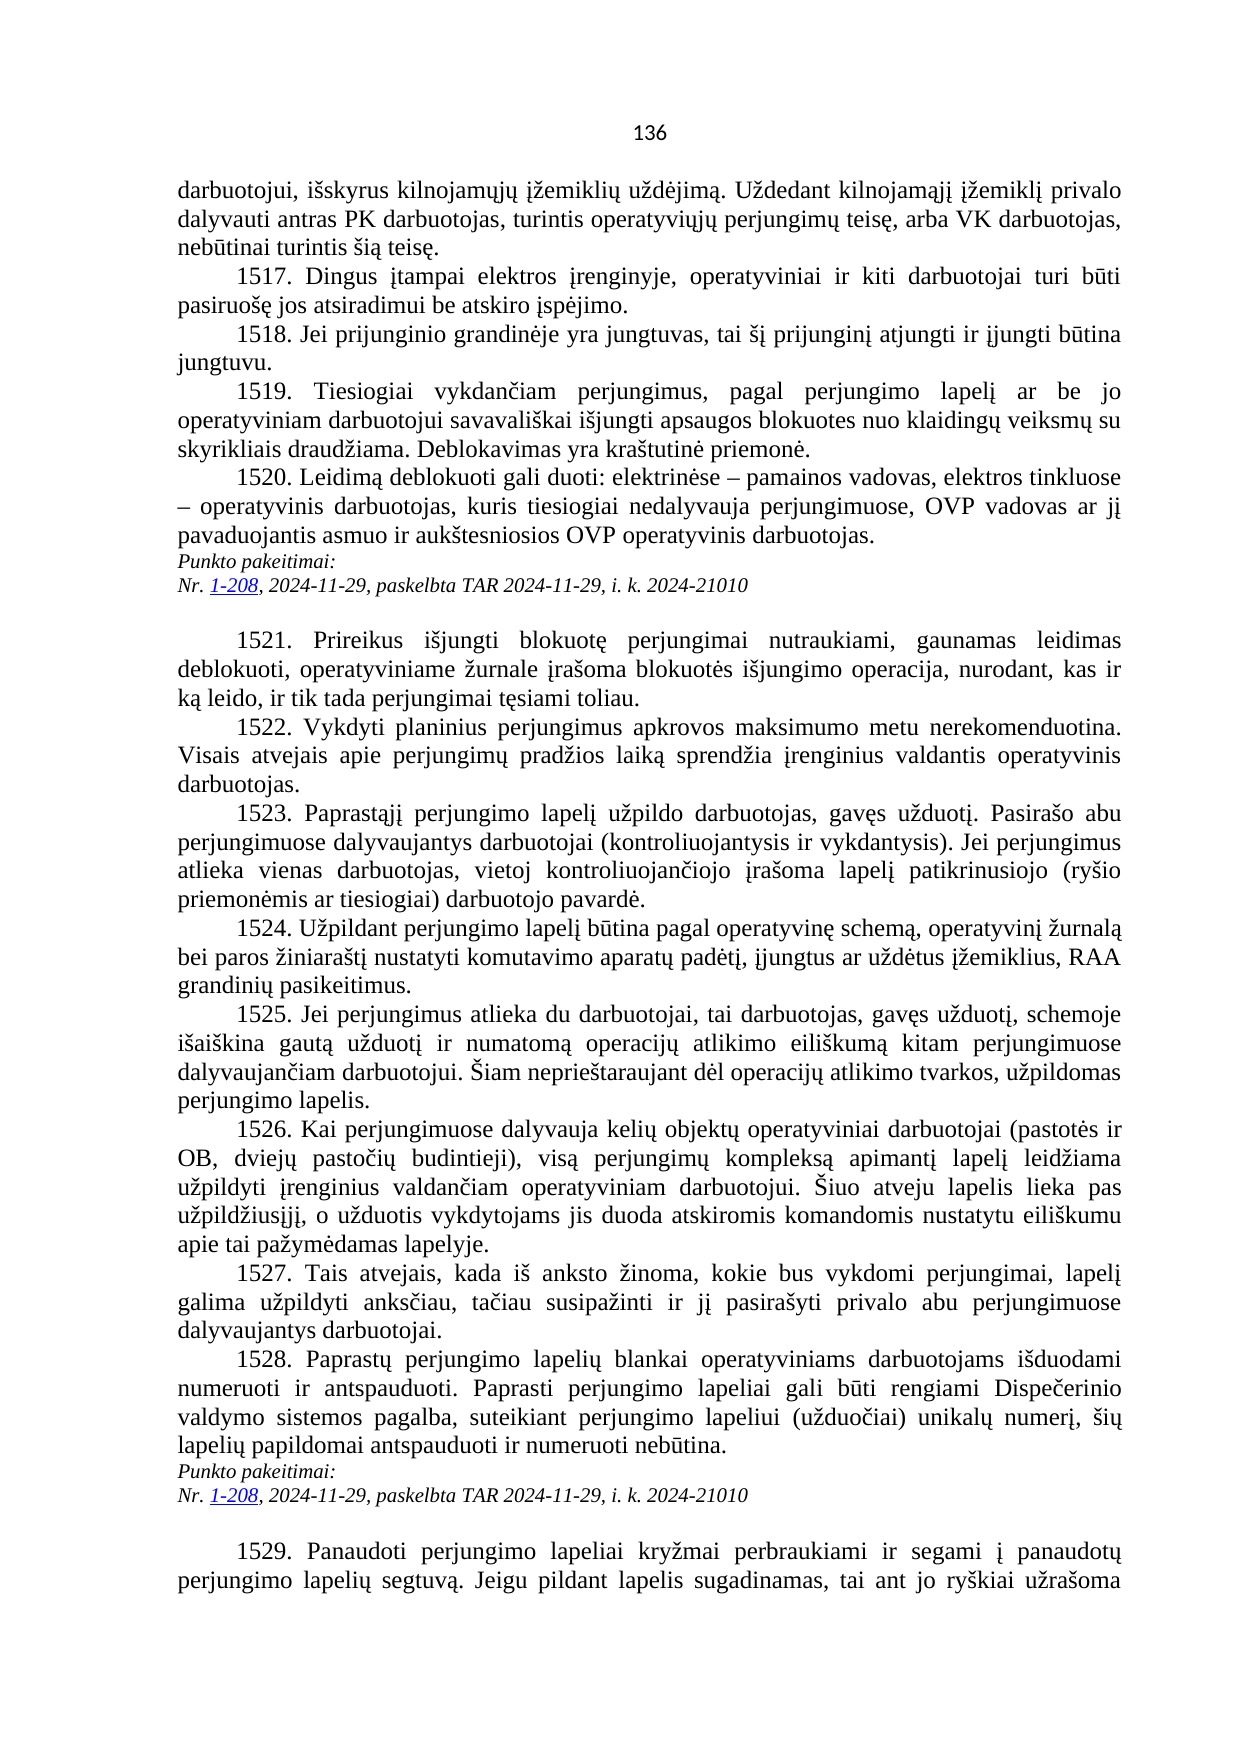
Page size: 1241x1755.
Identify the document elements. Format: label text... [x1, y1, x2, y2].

text 1527. Tais atvejais, kada iš anksto žinoma, kokie bus vykdomi perjungimai, lapelį galima užpildyti anksčiau, tačiau susipažinti ir jį pasirašyti privalo abu perjungimuose dalyvaujantys darbuotojai. [177, 1258, 1122, 1344]
text Punkto pakeitimai: [177, 1459, 1122, 1483]
text 1519. Tiesiogiai vykdančiam perjungimus, pagal perjungimo lapelį ar be jo operatyviniam darbuotojui savavališkai išjungti apsaugos blokuotes nuo klaidingų veiksmų su skyrikliais draudžiama. Deblokavimas yra kraštutinė priemonė. [177, 376, 1122, 462]
text Nr. 1-208, 2024-11-29, paskelbta TAR 2024-11-29, i. k. 2024-21010 [177, 573, 1122, 597]
text 1525. Jei perjungimus atlieka du darbuotojai, tai darbuotojas, gavęs užduotį, schemoje išaiškina gautą užduotį ir numatomą operacijų atlikimo eiliškumą kitam perjungimuose dalyvaujančiam darbuotojui. Šiam neprieštaraujant dėl operacijų atlikimo tvarkos, užpildomas perjungimo lapelis. [177, 999, 1122, 1114]
text 1523. Paprastąjį perjungimo lapelį užpildo darbuotojas, gavęs užduotį. Pasirašo abu perjungimuose dalyvaujantys darbuotojai (kontroliuojantysis ir vykdantysis). Jei perjungimus atlieka vienas darbuotojas, vietoj kontroliuojančiojo įrašoma lapelį patikrinusiojo (ryšio priemonėmis ar tiesiogiai) darbuotojo pavardė. [177, 798, 1122, 913]
text 1526. Kai perjungimuose dalyvauja kelių objektų operatyviniai darbuotojai (pastotės ir OB, dviejų pastočių budintieji), visą perjungimų kompleksą apimantį lapelį leidžiama užpildyti įrenginius valdančiam operatyviniam darbuotojui. Šiuo atveju lapelis lieka pas užpildžiusįjį, o užduotis vykdytojams jis duoda atskiromis komandomis nustatytu eiliškumu apie tai pažymėdamas lapelyje. [177, 1114, 1122, 1258]
text 1520. Leidimą deblokuoti gali duoti: elektrinėse – pamainos vadovas, elektros tinkluose – operatyvinis darbuotojas, kuris tiesiogiai nedalyvauja perjungimuose, OVP vadovas ar jį pavaduojantis asmuo ir aukštesniosios OVP operatyvinis darbuotojas. [177, 462, 1122, 549]
text 1517. Dingus įtampai elektros įrenginyje, operatyviniai ir kiti darbuotojai turi būti pasiruošę jos atsiradimui be atskiro įspėjimo. [177, 261, 1122, 319]
text Punkto pakeitimai: [177, 549, 1122, 573]
text 1518. Jei prijunginio grandinėje yra jungtuvas, tai šį prijunginį atjungti ir įjungti būtina jungtuvu. [177, 319, 1122, 376]
text 1521. Prireikus išjungti blokuotę perjungimai nutraukiami, gaunamas leidimas deblokuoti, operatyviniame žurnale įrašoma blokuotės išjungimo operacija, nurodant, kas ir ką leido, ir tik tada perjungimai tęsiami toliau. [177, 626, 1122, 712]
text 1522. Vykdyti planinius perjungimus apkrovos maksimumo metu nerekomenduotina. Visais atvejais apie perjungimų pradžios laiką sprendžia įrenginius valdantis operatyvinis darbuotojas. [177, 712, 1122, 798]
text 1524. Užpildant perjungimo lapelį būtina pagal operatyvinę schemą, operatyvinį žurnalą bei paros žiniaraštį nustatyti komutavimo aparatų padėtį, įjungtus ar uždėtus įžemiklius, RAA grandinių pasikeitimus. [177, 913, 1122, 999]
text darbuotojui, išskyrus kilnojamųjų įžemiklių uždėjimą. Uždedant kilnojamąjį įžemiklį privalo dalyvauti antras PK darbuotojas, turintis operatyviųjų perjungimų teisę, arba VK darbuotojas, nebūtinai turintis šią teisę. [177, 175, 1122, 261]
text 1529. Panaudoti perjungimo lapeliai kryžmai perbraukiami ir segami į panaudotų perjungimo lapelių segtuvą. Jeigu pildant lapelis sugadinamas, tai ant jo ryškiai užrašoma [177, 1536, 1122, 1594]
text Nr. 1-208, 2024-11-29, paskelbta TAR 2024-11-29, i. k. 2024-21010 [177, 1483, 1122, 1507]
text 1528. Paprastų perjungimo lapelių blankai operatyviniams darbuotojams išduodami numeruoti ir antspauduoti. Paprasti perjungimo lapeliai gali būti rengiami Dispečerinio valdymo sistemos pagalba, suteikiant perjungimo lapeliui (užduočiai) unikalų numerį, šių lapelių papildomai antspauduoti ir numeruoti nebūtina. [177, 1344, 1122, 1459]
